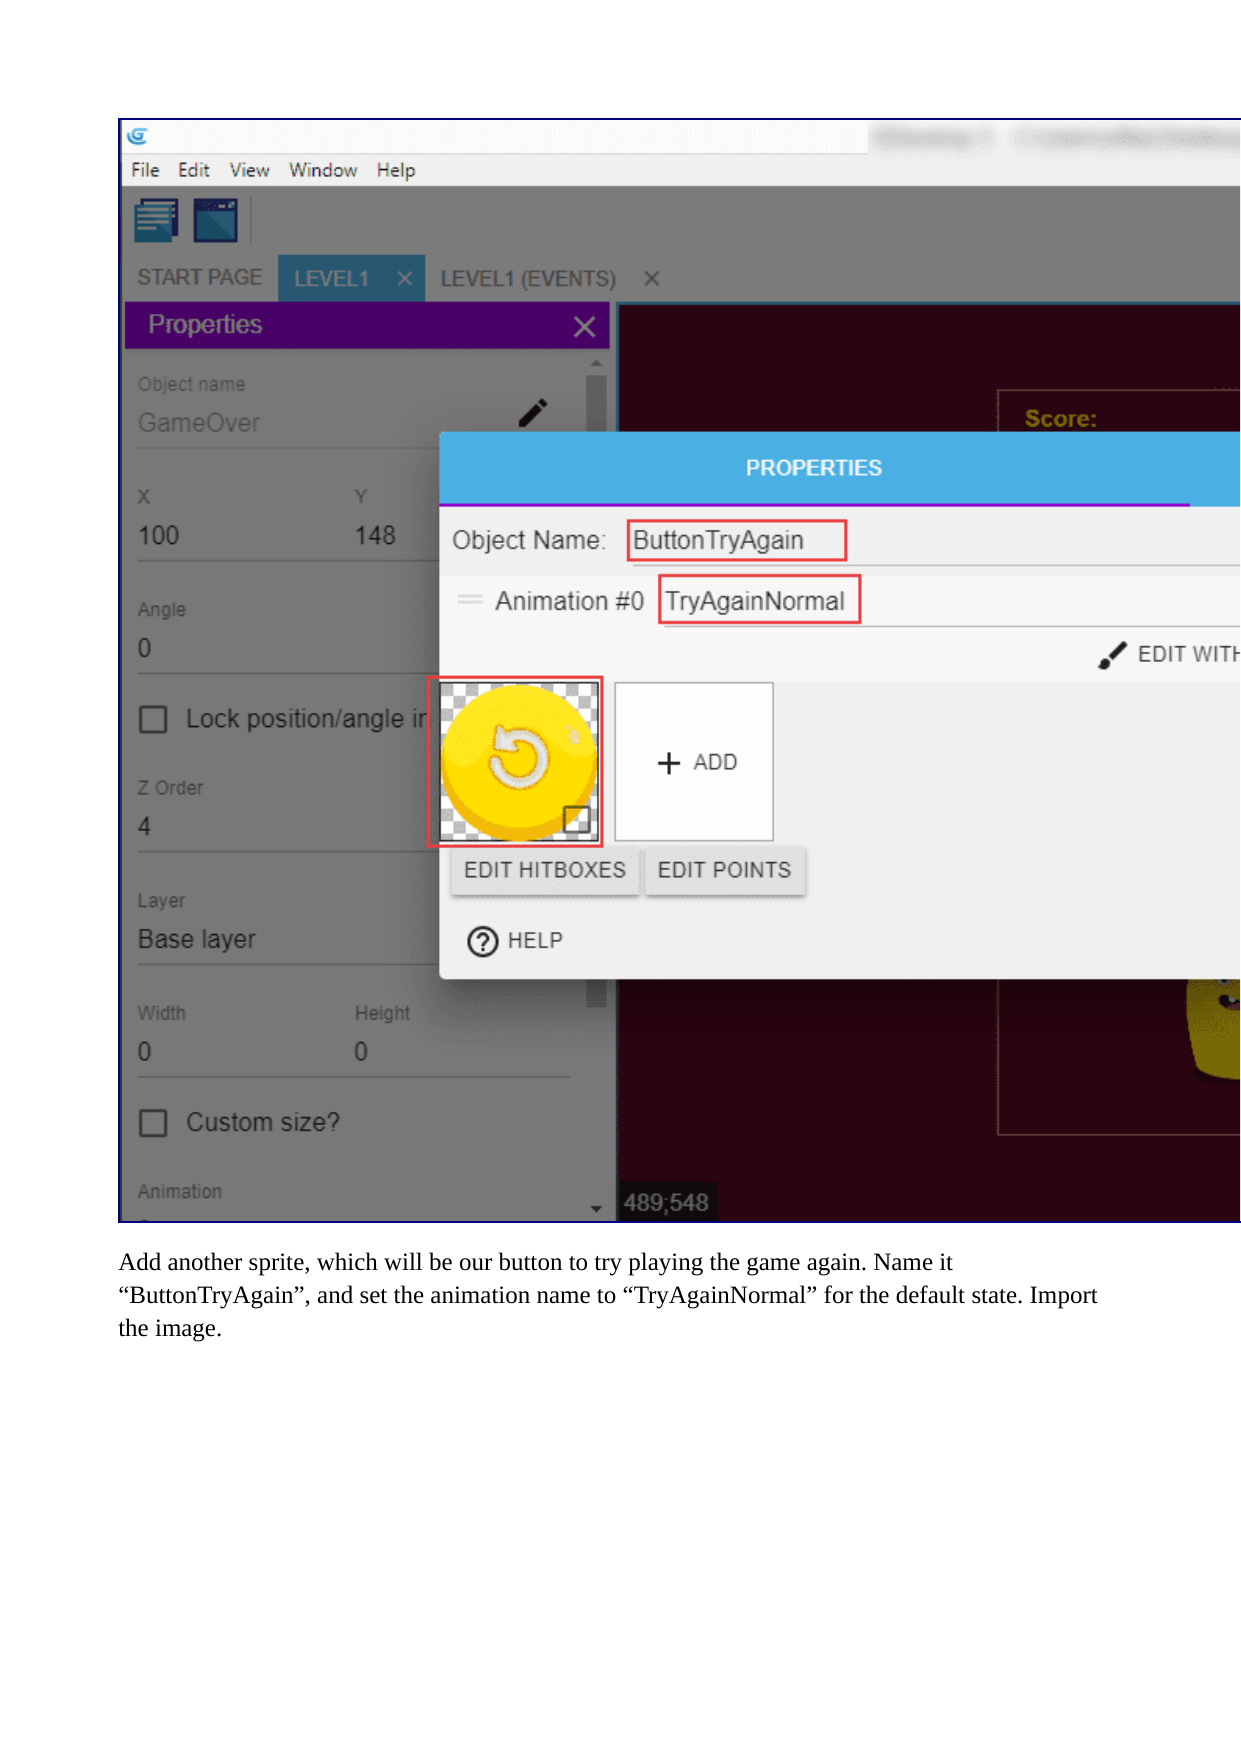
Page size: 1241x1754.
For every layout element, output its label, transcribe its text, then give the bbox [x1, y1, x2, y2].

text Add another sprite, which will be our button to try playing the game again. Name it “ButtonTryAgain”, and set the animation name to “TryAgainNormal” for the default state. Import the image. [118, 1247, 1122, 1342]
picture [120, 120, 1241, 1221]
